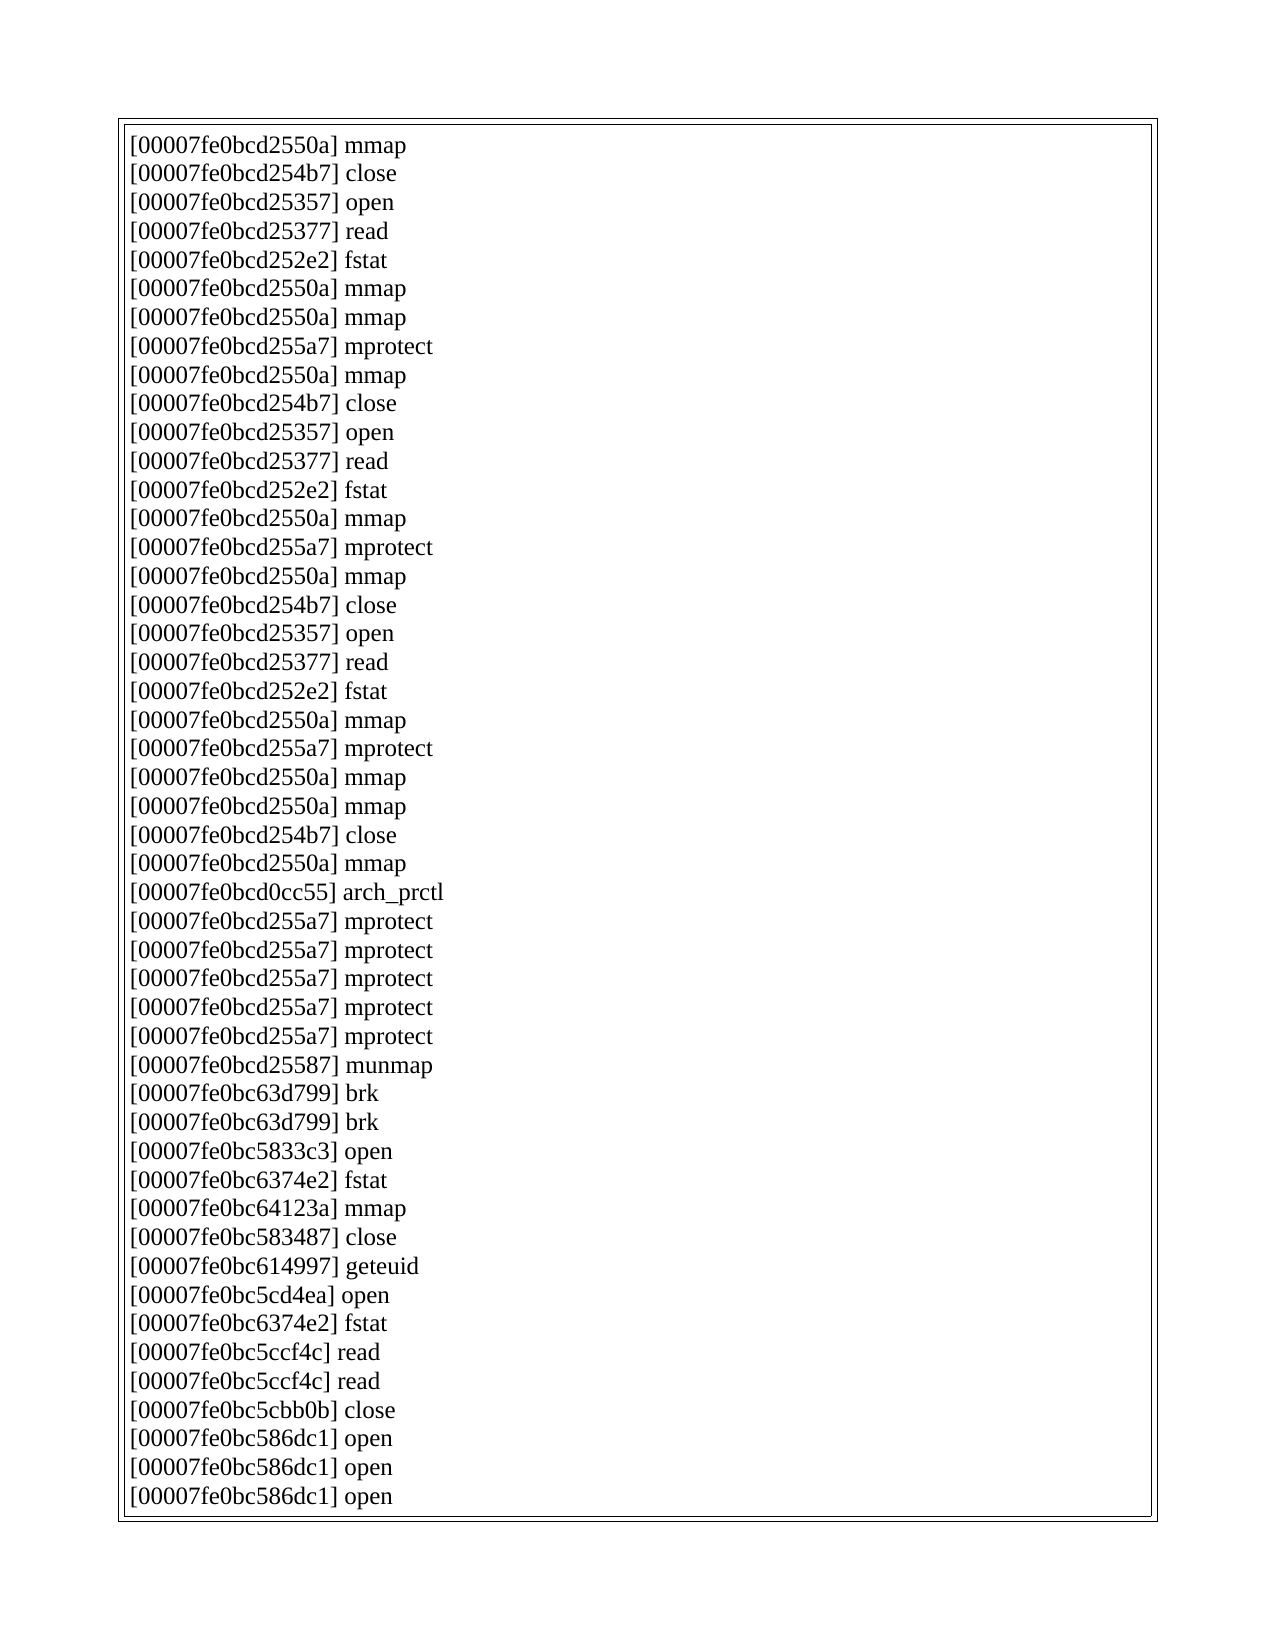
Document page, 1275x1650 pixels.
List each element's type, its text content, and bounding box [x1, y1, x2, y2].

table_header [119, 119, 1157, 1521]
table_cell [00007fe0bcd2550a] mmap [00007fe0bcd254b7] close [00007fe0bcd25357] open [00007fe0bcd25377] read [00007fe0bcd252e2] fstat [00007fe0bcd2550a] mmap [00007fe0bcd2550a] mmap [00007fe0bcd255a7] mprotect [00007fe0bcd2550a] mmap [00007fe0bcd254b7] close [00007fe0bcd25357] open [00007fe0bcd25377] read [00007fe0bcd252e2] fstat [00007fe0bcd2550a] mmap [00007fe0bcd255a7] mprotect [00007fe0bcd2550a] mmap [00007fe0bcd254b7] close [00007fe0bcd25357] open [00007fe0bcd25377] read [00007fe0bcd252e2] fstat [00007fe0bcd2550a] mmap [00007fe0bcd255a7] mprotect [00007fe0bcd2550a] mmap [00007fe0bcd2550a] mmap [00007fe0bcd254b7] close [00007fe0bcd2550a] mmap [00007fe0bcd0cc55] arch_prctl [00007fe0bcd255a7] mprotect [00007fe0bcd255a7] mprotect [00007fe0bcd255a7] mprotect [00007fe0bcd255a7] mprotect [00007fe0bcd255a7] mprotect [00007fe0bcd25587] munmap [00007fe0bc63d799] brk [00007fe0bc63d799] brk [00007fe0bc5833c3] open [00007fe0bc6374e2] fstat [00007fe0bc64123a] mmap [00007fe0bc583487] close [00007fe0bc614997] geteuid [00007fe0bc5cd4ea] open [00007fe0bc6374e2] fstat [00007fe0bc5ccf4c] read [00007fe0bc5ccf4c] read [00007fe0bc5cbb0b] close [00007fe0bc586dc1] open [00007fe0bc586dc1] open [00007fe0bc586dc1] open [125, 125, 1151, 1516]
